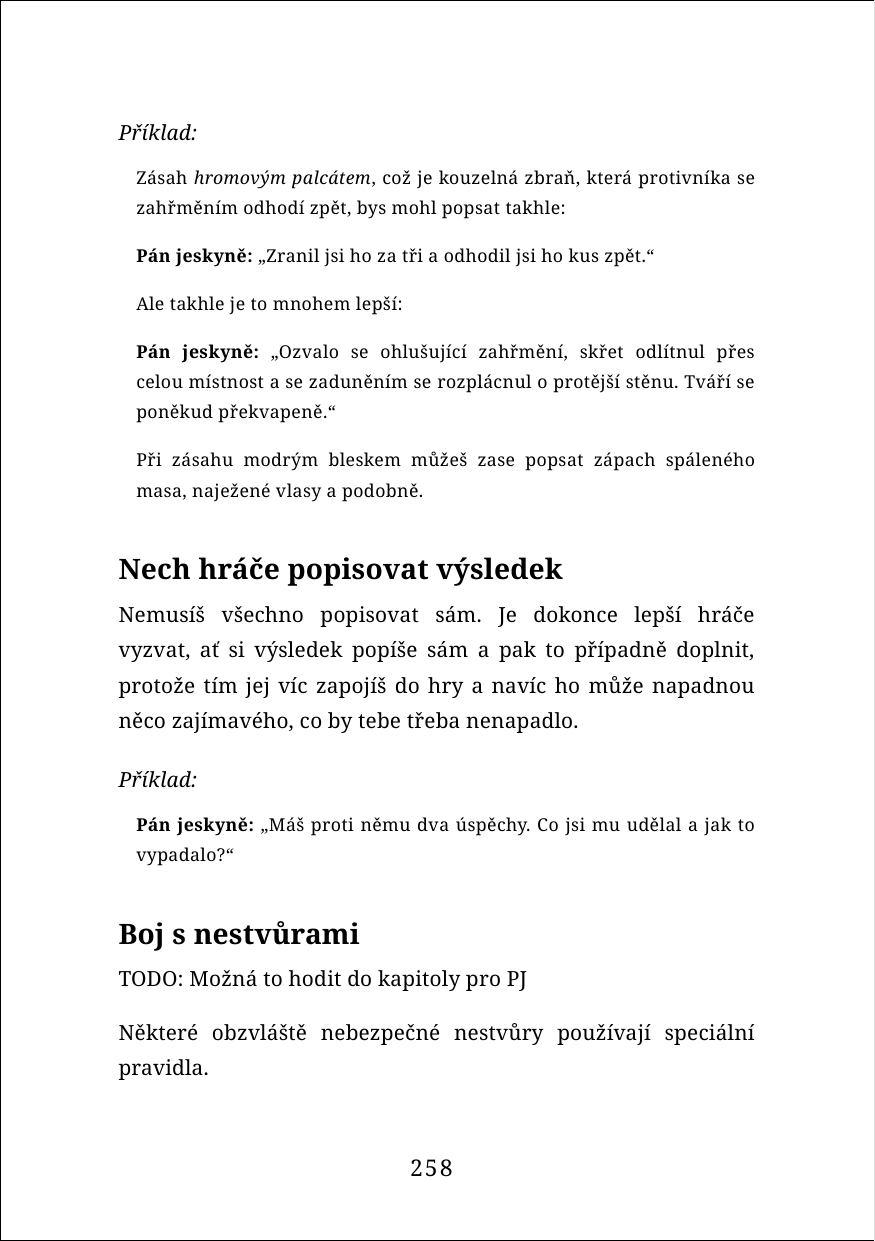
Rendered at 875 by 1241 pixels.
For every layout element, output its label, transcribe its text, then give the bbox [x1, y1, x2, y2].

text TODO: Možná to hodit do kapitoly pro PJ [118, 964, 756, 993]
text Pán jeskyně: „Máš proti němu dva úspěchy. Co jsi mu udělal a jak to vypadalo?“ [136, 813, 756, 867]
subtitle Nech hráče popisovat výsledek [118, 549, 756, 588]
text Ale takhle je to mnohem lepší: [136, 292, 756, 316]
text Příklad: [118, 765, 756, 794]
subtitle Boj s nestvůrami [118, 914, 756, 953]
text Nemusíš všechno popisovat sám. Je dokonce lepší hráče vyzvat, ať si výsledek popíše sám a pak to případně doplnit, protože tím jej víc zapojíš do hry a navíc ho může napadnou něco zajímavého, co by tebe třeba nenapadlo. [118, 600, 756, 735]
text Pán jeskyně: „Ozvalo se ohlušující zahřmění, skřet odlítnul přes celou místnost a se zaduněním se rozplácnul o protější stěnu. Tváří se poněkud překvapeně.“ [136, 339, 756, 424]
text Pán jeskyně: „Zranil jsi ho za tři a odhodil jsi ho kus zpět.“ [136, 244, 756, 268]
text Příklad: [118, 118, 756, 147]
text Některé obzvláště nebezpečné nestvůry používají speciální pravidla. [118, 1018, 756, 1082]
text Zásah hromovým palcátem, což je kouzelná zbraň, která protivníka se zahřměním odhodí zpět, bys mohl popsat takhle: [136, 166, 756, 220]
text Při zásahu modrým bleskem můžeš zase popsat zápach spáleného masa, naježené vlasy a podobně. [136, 448, 756, 502]
